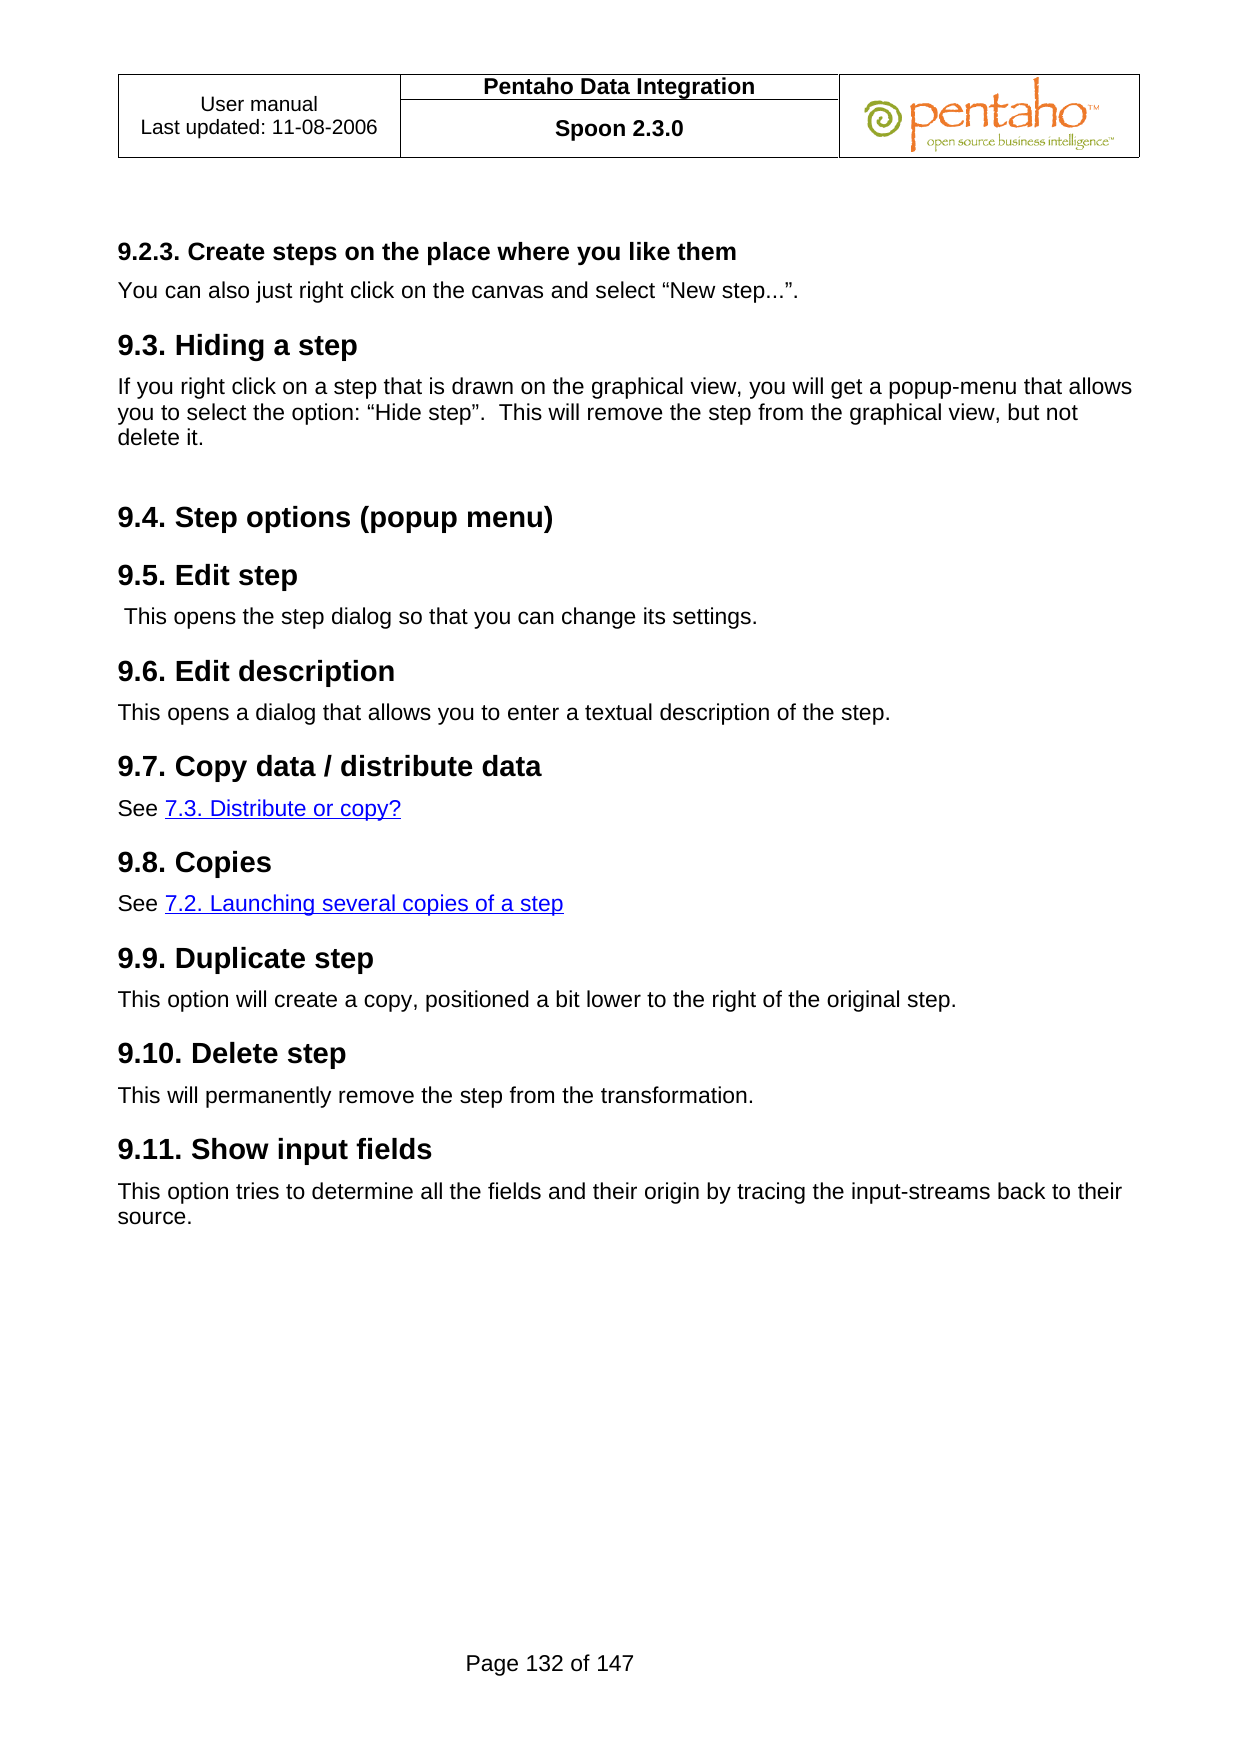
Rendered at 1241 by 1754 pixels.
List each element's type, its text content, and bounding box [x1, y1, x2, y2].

subtitle Show input fields [117, 1133, 1137, 1166]
subtitle Hiding a step [117, 329, 1137, 361]
subtitle Create steps on the place where you like them [117, 238, 1137, 266]
subtitle Step options (popup menu) [117, 501, 1137, 534]
subtitle Duplicate step [117, 942, 1137, 974]
subtitle Edit description [117, 654, 1137, 687]
subtitle Edit step [117, 559, 1137, 591]
subtitle Delete step [117, 1037, 1137, 1070]
text This option will create a copy, positioned a bit lower to the right of the original step. [117, 987, 1137, 1012]
text This option tries to determine all the fields and their origin by tracing the input-streams back to their source. [117, 1178, 1137, 1229]
text See 7.3. Distribute or copy? [117, 795, 1137, 821]
text This opens a dialog that allows you to enter a textual description of the step. [117, 700, 1137, 725]
subtitle Copies [117, 846, 1137, 879]
text See 7.2. Launching several copies of a step [117, 891, 1137, 917]
subtitle Copy data / distribute data [117, 750, 1137, 783]
text You can also just right click on the canvas and select “New step...”. [117, 278, 1137, 304]
text This will permanently remove the step from the transformation. [117, 1083, 1137, 1108]
text This opens the step dialog so that you can change its settings. [117, 604, 1137, 629]
text If you right click on a step that is drawn on the graphical view, you will get a popup-menu that allows you to select the option: “Hide step”. This will remove the step from the graphical view, but not delete it. [117, 374, 1137, 451]
